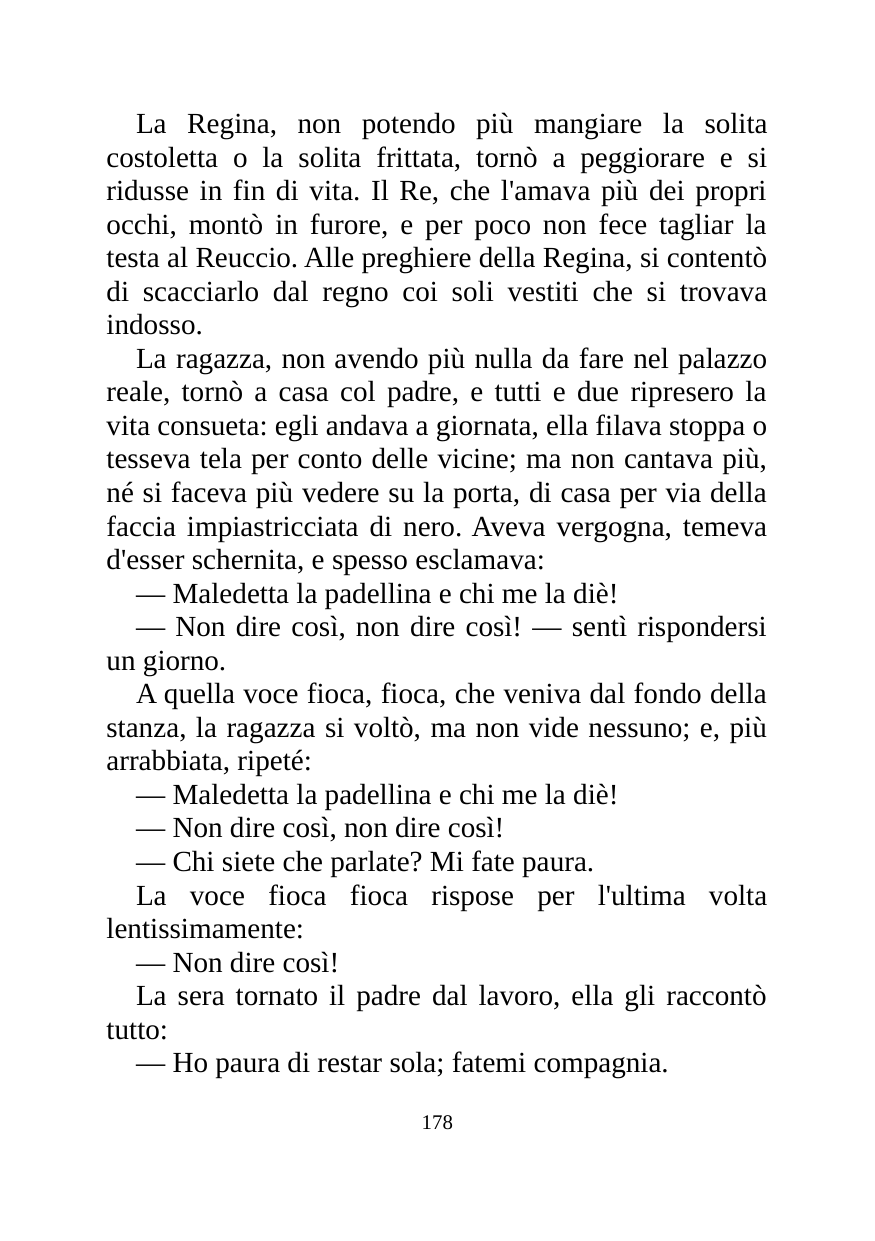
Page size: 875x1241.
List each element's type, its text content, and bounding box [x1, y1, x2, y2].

text La sera tornato il padre dal lavoro, ella gli raccontò tutto: [106, 978, 768, 1045]
text — Ho paura di restar sola; fatemi compagnia. [106, 1045, 768, 1079]
text A quella voce fioca, fioca, che veniva dal fondo della stanza, la ragazza si voltò, ma non vide nessuno; e, più arrabbiata, ripeté: [106, 676, 768, 777]
text — Non dire così, non dire così! [106, 811, 768, 844]
text — Non dire così! [106, 945, 768, 978]
text La voce fioca fioca rispose per l'ultima volta lentissimamente: [106, 878, 768, 945]
text — Maledetta la padellina e chi me la diè! [106, 576, 768, 609]
text — Maledetta la padellina e chi me la diè! [106, 777, 768, 811]
text — Non dire così, non dire così! — sentì rispondersi un giorno. [106, 609, 768, 676]
text La Regina, non potendo più mangiare la solita costoletta o la solita frittata, tornò a peggiorare e si ridusse in fin di vita. Il Re, che l'amava più dei propri occhi, montò in furore, e per poco non fece tagliar la testa al Reuccio. Alle preghiere della Regina, si contentò di scacciarlo dal regno coi soli vestiti che si trovava indosso. [106, 106, 768, 341]
text La ragazza, non avendo più nulla da fare nel palazzo reale, tornò a casa col padre, e tutti e due ripresero la vita consueta: egli andava a giornata, ella filava stoppa o tesseva tela per conto delle vicine; ma non cantava più, né si faceva più vedere su la porta, di casa per via della faccia impiastricciata di nero. Aveva vergogna, temeva d'esser schernita, e spesso esclamava: [106, 341, 768, 576]
text — Chi siete che parlate? Mi fate paura. [106, 844, 768, 878]
